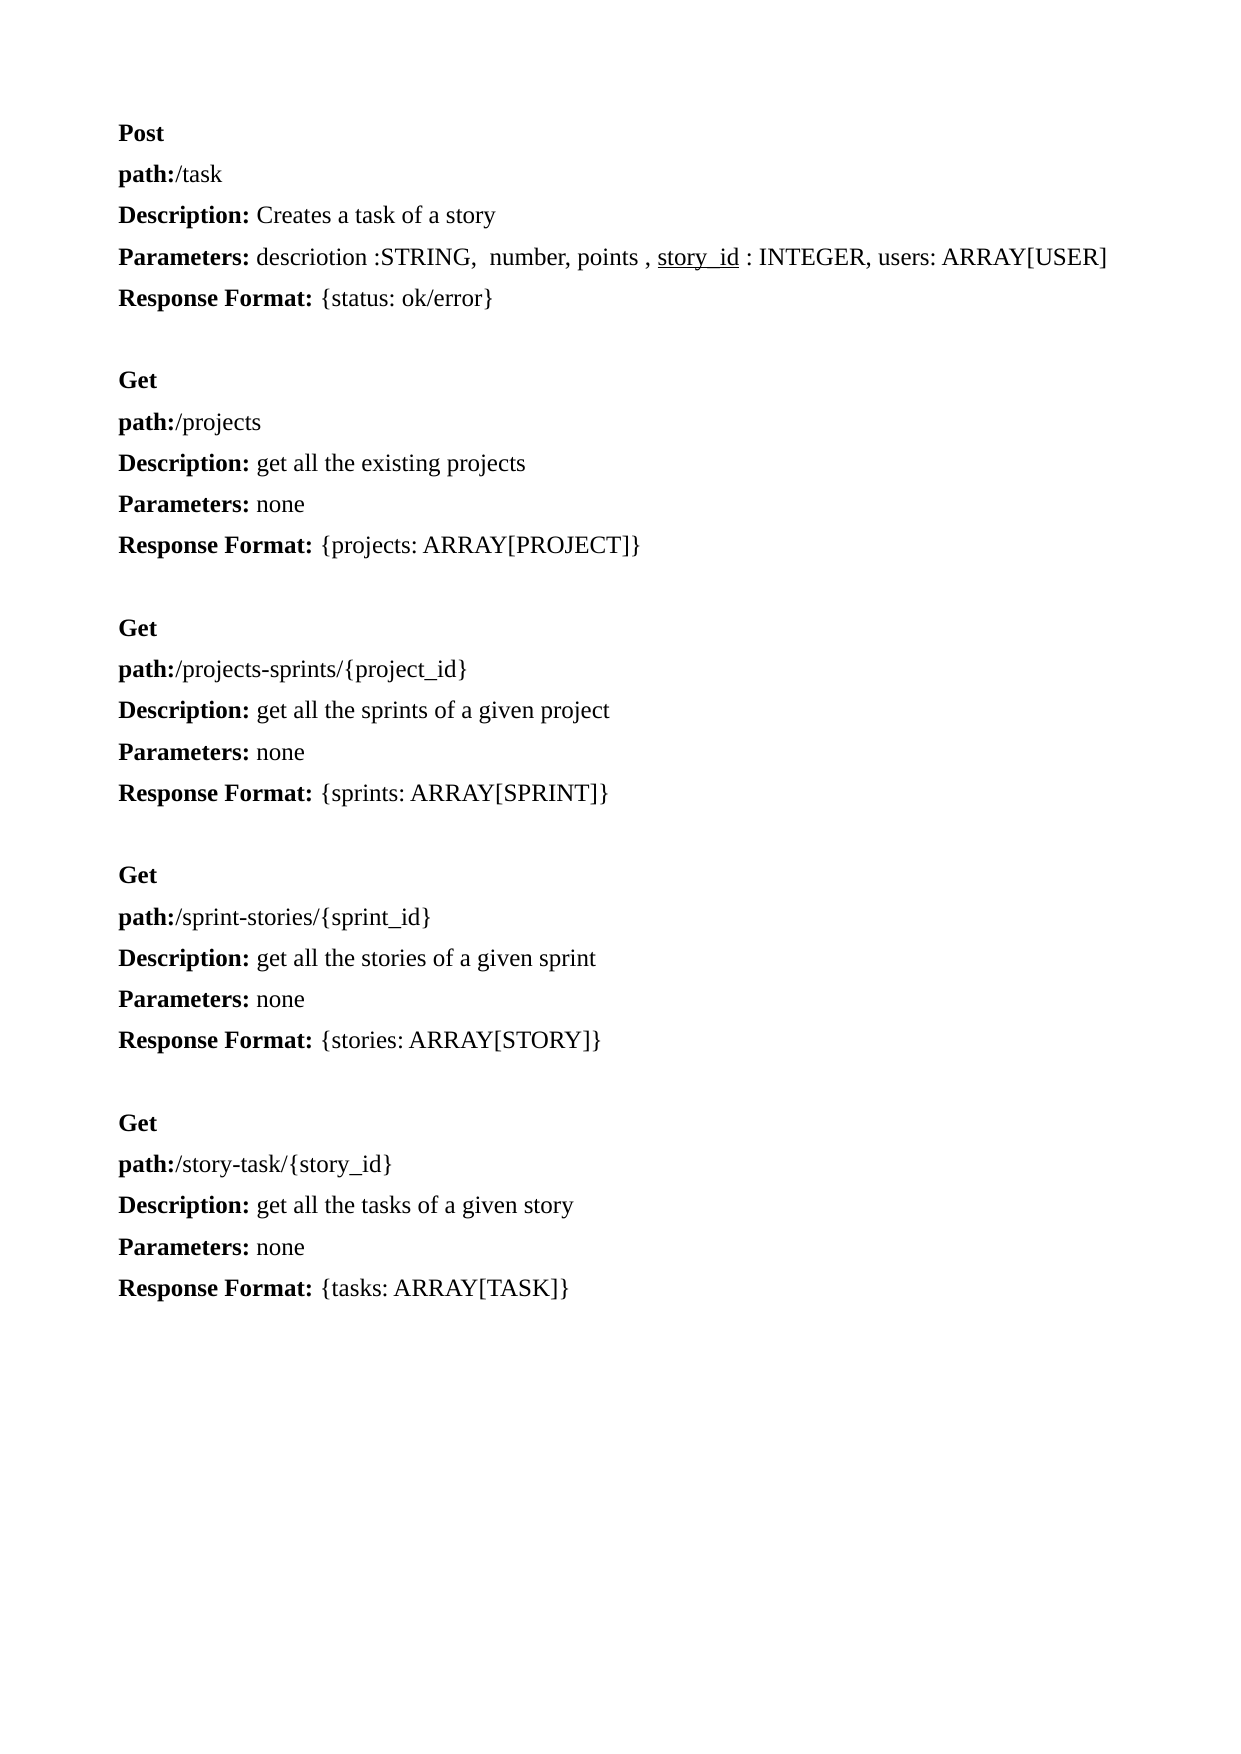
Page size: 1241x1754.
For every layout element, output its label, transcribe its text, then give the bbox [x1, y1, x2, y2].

text path:/task [118, 159, 1122, 188]
text Response Format: {projects: ARRAY[PROJECT]} [118, 531, 1122, 559]
text Get [118, 613, 1122, 642]
text Response Format: {status: ok/error} [118, 283, 1122, 312]
text Description: get all the stories of a given sprint [118, 943, 1122, 972]
text Parameters: none [118, 489, 1122, 518]
text path:/sprint-stories/{sprint_id} [118, 902, 1122, 931]
text Post [118, 118, 1122, 147]
text Description: get all the existing projects [118, 448, 1122, 477]
text Response Format: {sprints: ARRAY[SPRINT]} [118, 778, 1122, 807]
text path:/story-task/{story_id} [118, 1149, 1122, 1178]
text Description: Creates a task of a story [118, 201, 1122, 229]
text Parameters: none [118, 737, 1122, 766]
text Description: get all the tasks of a given story [118, 1191, 1122, 1219]
text Parameters: none [118, 984, 1122, 1013]
text path:/projects-sprints/{project_id} [118, 654, 1122, 683]
text Parameters: descriotion :STRING, number, points , story_id : INTEGER, users: ARRAY[USER] [118, 242, 1122, 271]
text Response Format: {tasks: ARRAY[TASK]} [118, 1273, 1122, 1302]
text Parameters: none [118, 1232, 1122, 1261]
text Get [118, 1108, 1122, 1137]
text Get [118, 861, 1122, 889]
text Response Format: {stories: ARRAY[STORY]} [118, 1026, 1122, 1054]
text path:/projects [118, 407, 1122, 436]
text Get [118, 366, 1122, 394]
text Description: get all the sprints of a given project [118, 696, 1122, 724]
